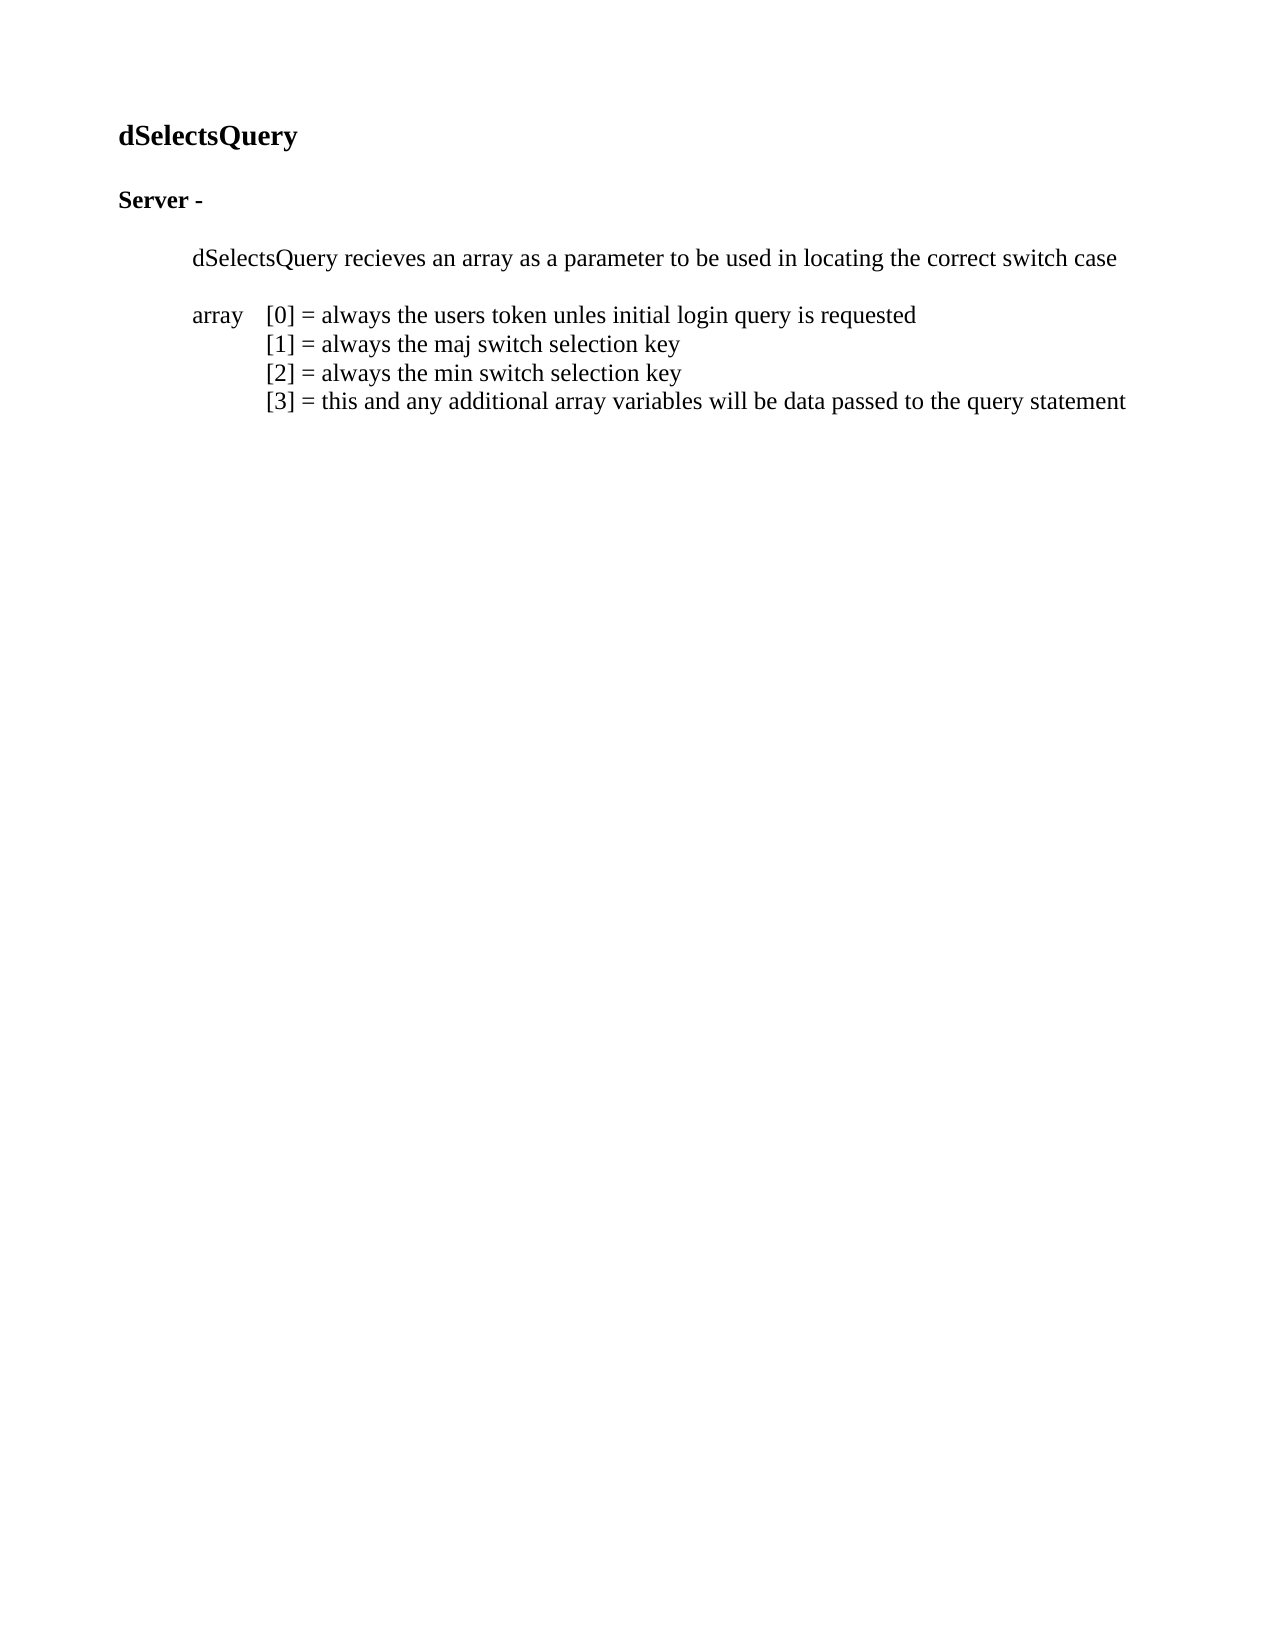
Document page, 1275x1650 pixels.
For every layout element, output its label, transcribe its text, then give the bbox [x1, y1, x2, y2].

text [1] = always the maj switch selection key [118, 329, 1157, 358]
text Server - [118, 185, 1157, 214]
text array [0] = always the users token unles initial login query is requested [118, 300, 1157, 329]
text dSelectsQuery [118, 118, 1157, 152]
text [3] = this and any additional array variables will be data passed to the query statement [118, 386, 1157, 415]
text [2] = always the min switch selection key [118, 358, 1157, 386]
text dSelectsQuery recieves an array as a parameter to be used in locating the correct switch case [118, 243, 1157, 271]
